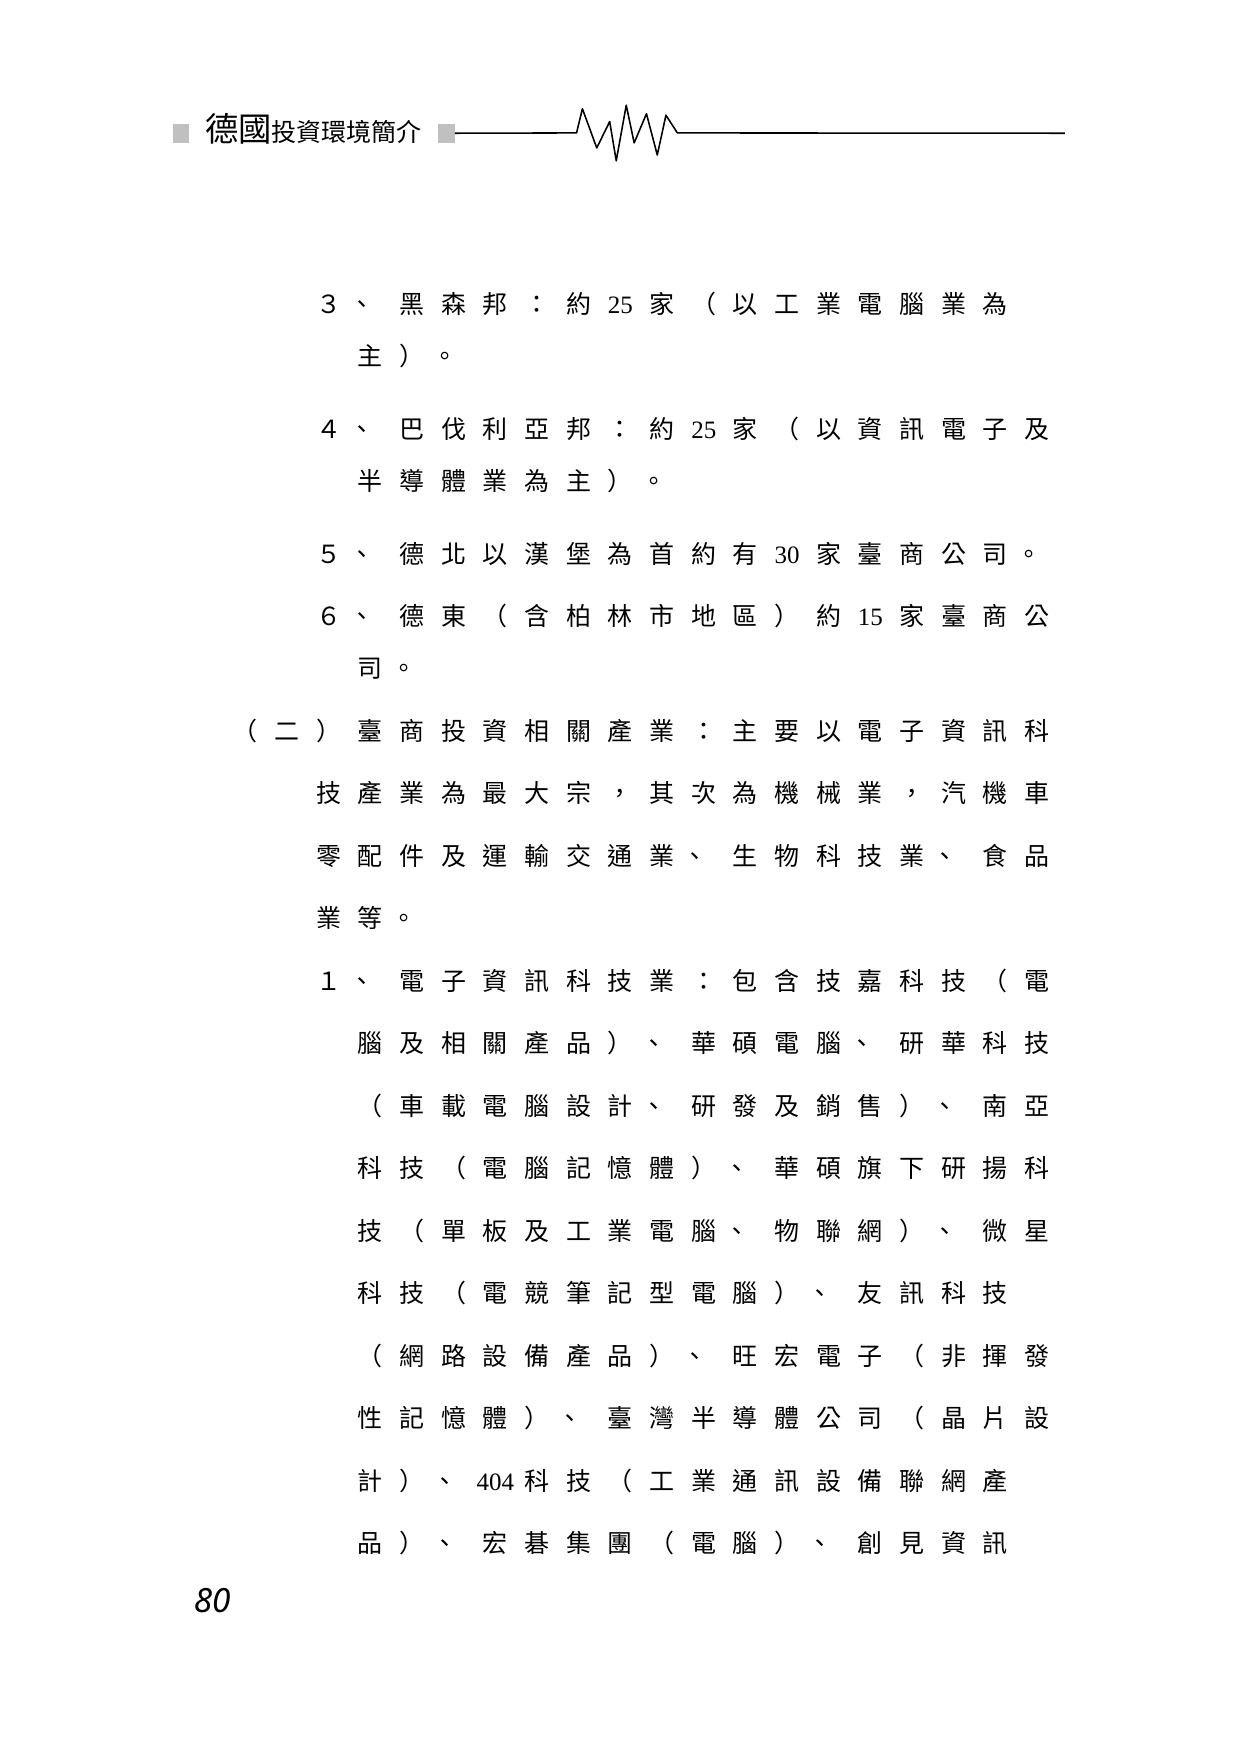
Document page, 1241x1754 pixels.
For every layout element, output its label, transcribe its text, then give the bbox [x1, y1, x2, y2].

text ４、巴伐利亞邦：約25家（以資訊電子及半導體業為主）。 [281, 375, 1058, 500]
text １、電子資訊科技業：包含技嘉科技（電腦及相關產品）、華碩電腦、研華科技（車載電腦設計、研發及銷售）、南亞科技（電腦記憶體）、華碩旗下研揚科技（單板及工業電腦、物聯網）、微星科技（電競筆記型電腦）、友訊科技（網路設備產品）、旺宏電子（非揮發性記憶體）、臺灣半導體公司（晶片設計）、404科技（工業通訊設備聯網產品）、宏碁集團（電腦）、創見資訊 [281, 938, 1058, 1563]
text ３、黑森邦：約25家（以工業電腦業為主）。 [281, 250, 1058, 375]
text ６、德東（含柏林市地區）約15家臺商公司。 [281, 563, 1058, 688]
text ５、德北以漢堡為首約有30家臺商公司。 [281, 500, 1058, 563]
text （二）臺商投資相關產業：主要以電子資訊科技產業為最大宗，其次為機械業，汽機車零配件及運輸交通業、生物科技業、食品業等。 [207, 688, 1058, 938]
